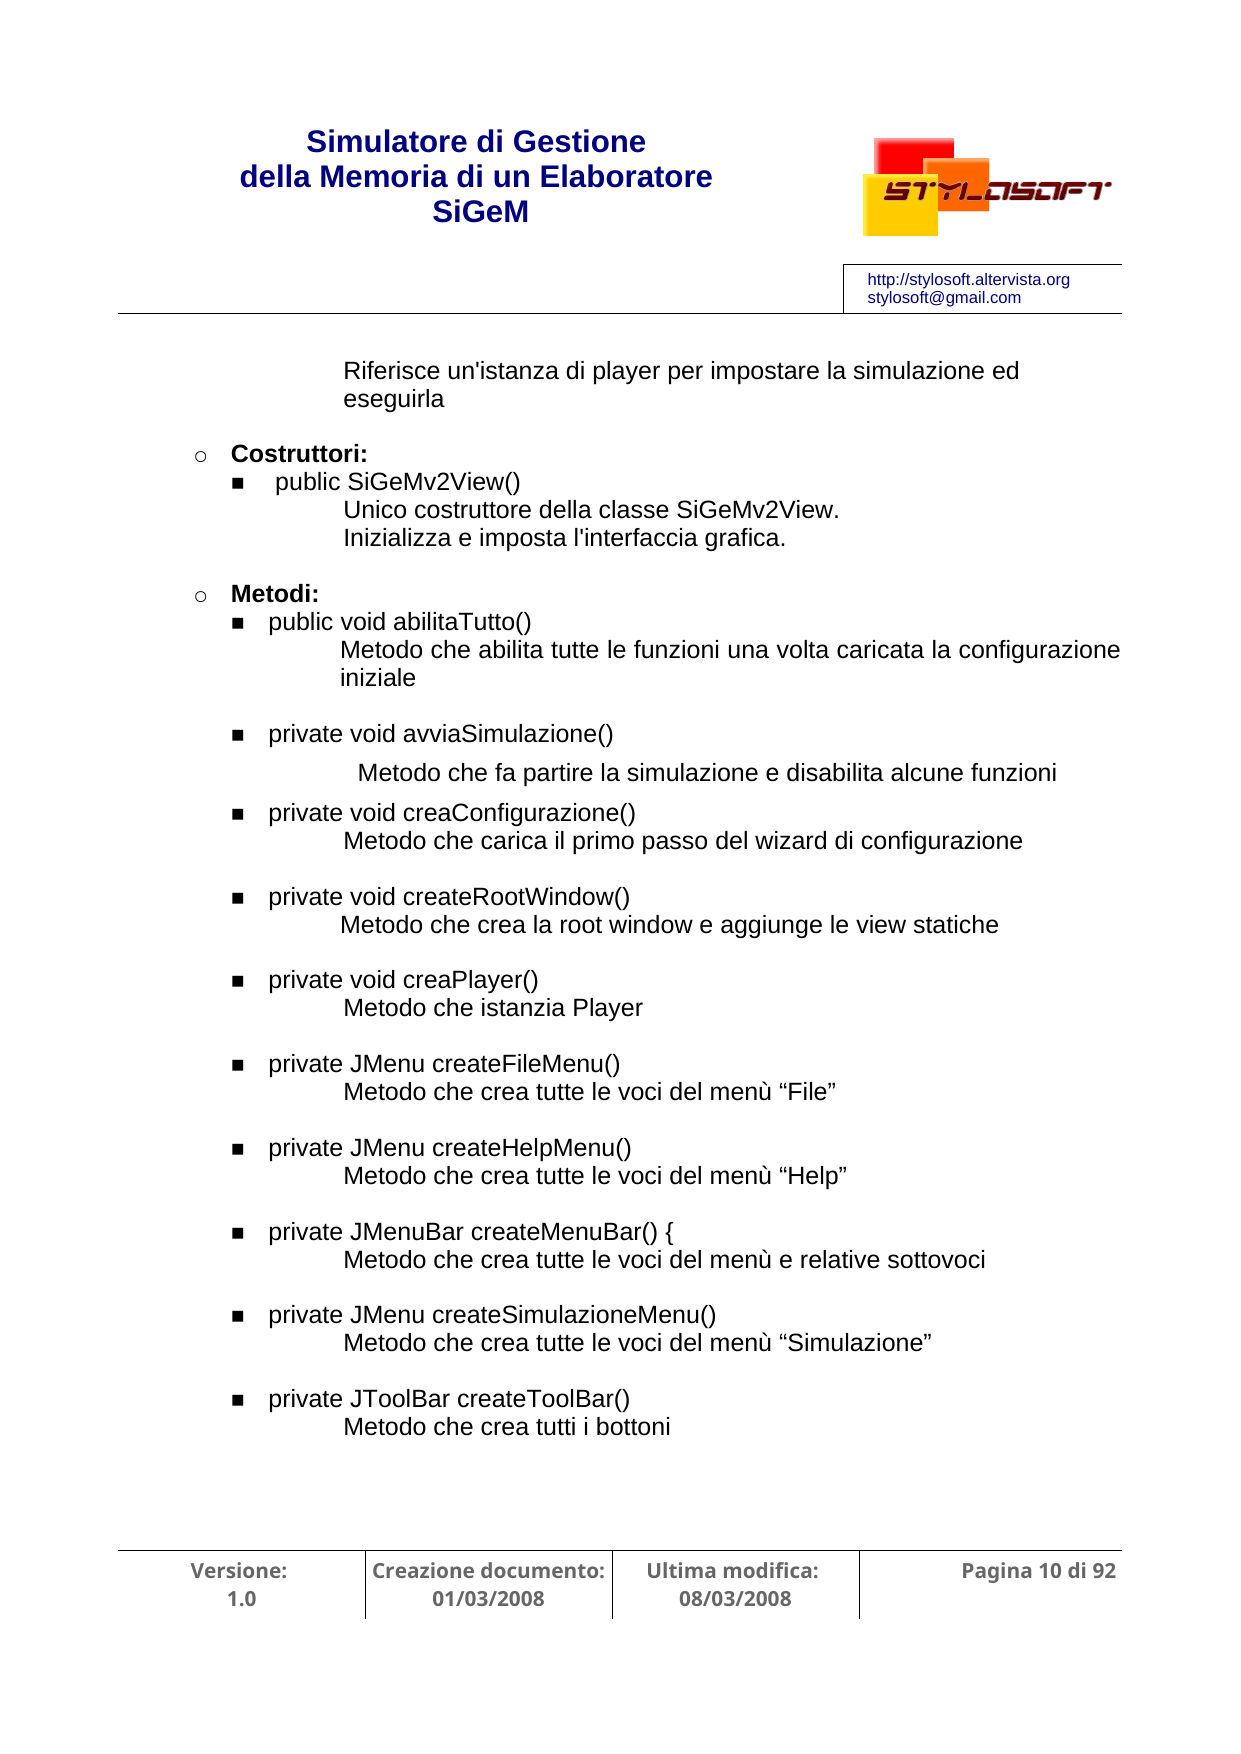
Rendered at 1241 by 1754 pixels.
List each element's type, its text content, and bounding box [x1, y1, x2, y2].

list Riferisce un'istanza di player per impostare la simulazione ed eseguirla [306, 357, 1122, 412]
list Metodo che crea tutte le voci del menù “Help” [306, 1162, 1122, 1190]
list public SiGeMv2View() [231, 468, 1122, 496]
text Metodo che crea la root window e aggiunge le view statiche [118, 911, 1122, 938]
list Costruttori: [193, 440, 1122, 468]
list private void createRootWindow() [231, 883, 1122, 911]
list public void abilitaTutto() [231, 608, 1122, 636]
list private JMenu createHelpMenu() [231, 1134, 1122, 1162]
text Metodo che abilita tutte le funzioni una volta caricata la configurazione iniziale [118, 636, 1122, 692]
list private void creaPlayer() [231, 966, 1122, 994]
list Metodo che crea tutti i bottoni [306, 1413, 1122, 1441]
text Metodo che fa partire la simulazione e disabilita alcune funzioni [136, 759, 1104, 787]
list Metodo che carica il primo passo del wizard di configurazione [306, 827, 1122, 855]
list Metodo che crea tutte le voci del menù “Simulazione” [306, 1329, 1122, 1357]
picture [848, 123, 1117, 247]
list private JMenu createFileMenu() [231, 1050, 1122, 1078]
list private JMenuBar createMenuBar() { [231, 1218, 1122, 1246]
list Metodi: [193, 580, 1122, 608]
list Metodo che istanzia Player [306, 994, 1122, 1022]
list private JMenu createSimulazioneMenu() [231, 1301, 1122, 1329]
list Inizializza e imposta l'interfaccia grafica. [306, 524, 1122, 552]
list private void avviaSimulazione() [231, 719, 1122, 747]
list Unico costruttore della classe SiGeMv2View. [306, 496, 1122, 524]
list private JToolBar createToolBar() [231, 1385, 1122, 1413]
list private void creaConfigurazione() [231, 799, 1122, 827]
list Metodo che crea tutte le voci del menù e relative sottovoci [306, 1246, 1122, 1273]
list Metodo che crea tutte le voci del menù “File” [306, 1078, 1122, 1106]
